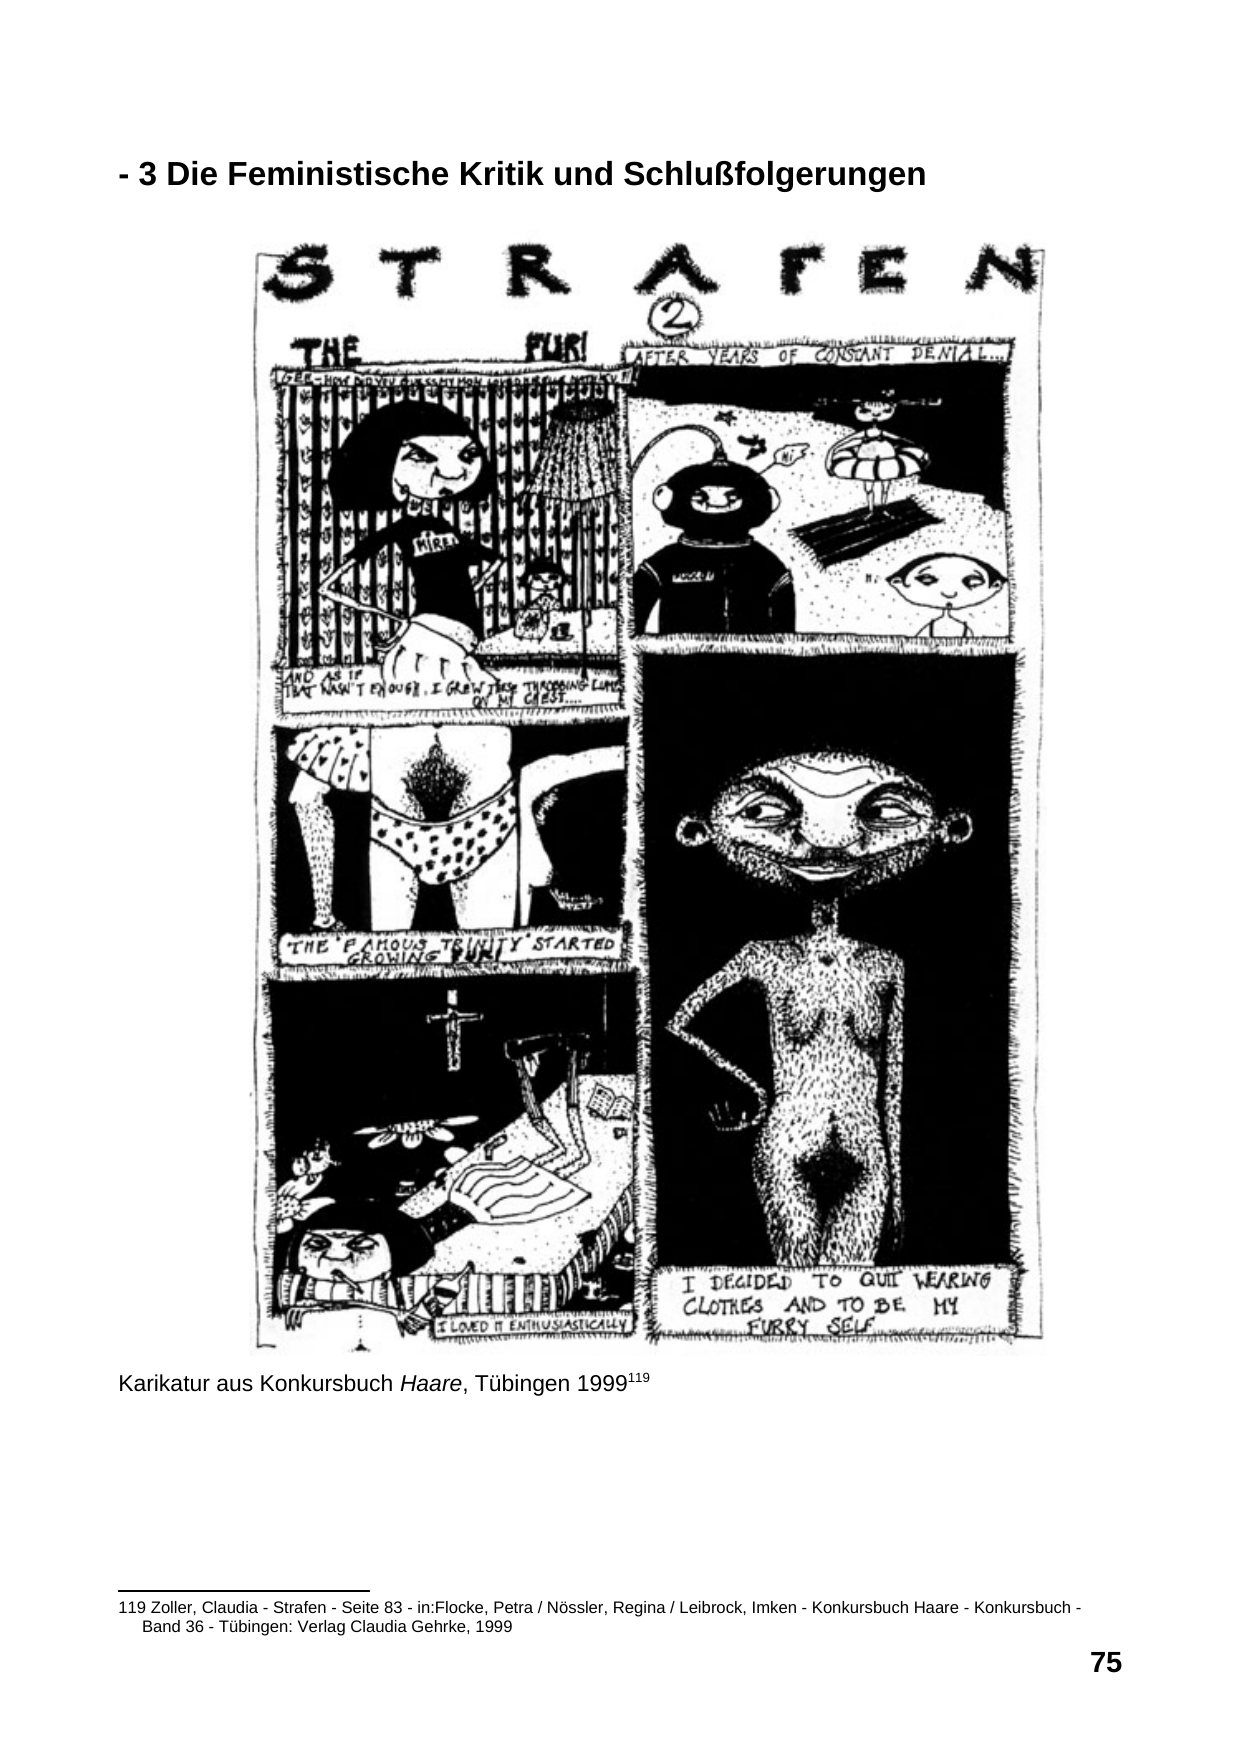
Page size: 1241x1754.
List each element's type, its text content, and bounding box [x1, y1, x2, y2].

text Zoller, Claudia - Strafen - Seite 83 - in:Flocke, Petra / Nössler, Regina / Leibrock, Imken - Konkursbuch Haare - Konkursbuch - Band 36 - Tübingen: Verlag Claudia Gehrke, 1999 [118, 1597, 1122, 1636]
text Karikatur aus Konkursbuch Haare, Tübingen 1999 [118, 1361, 1122, 1396]
picture [249, 230, 1047, 1356]
text - 3 Die Feministische Kritik und Schlußfolgerungen [118, 153, 1122, 192]
